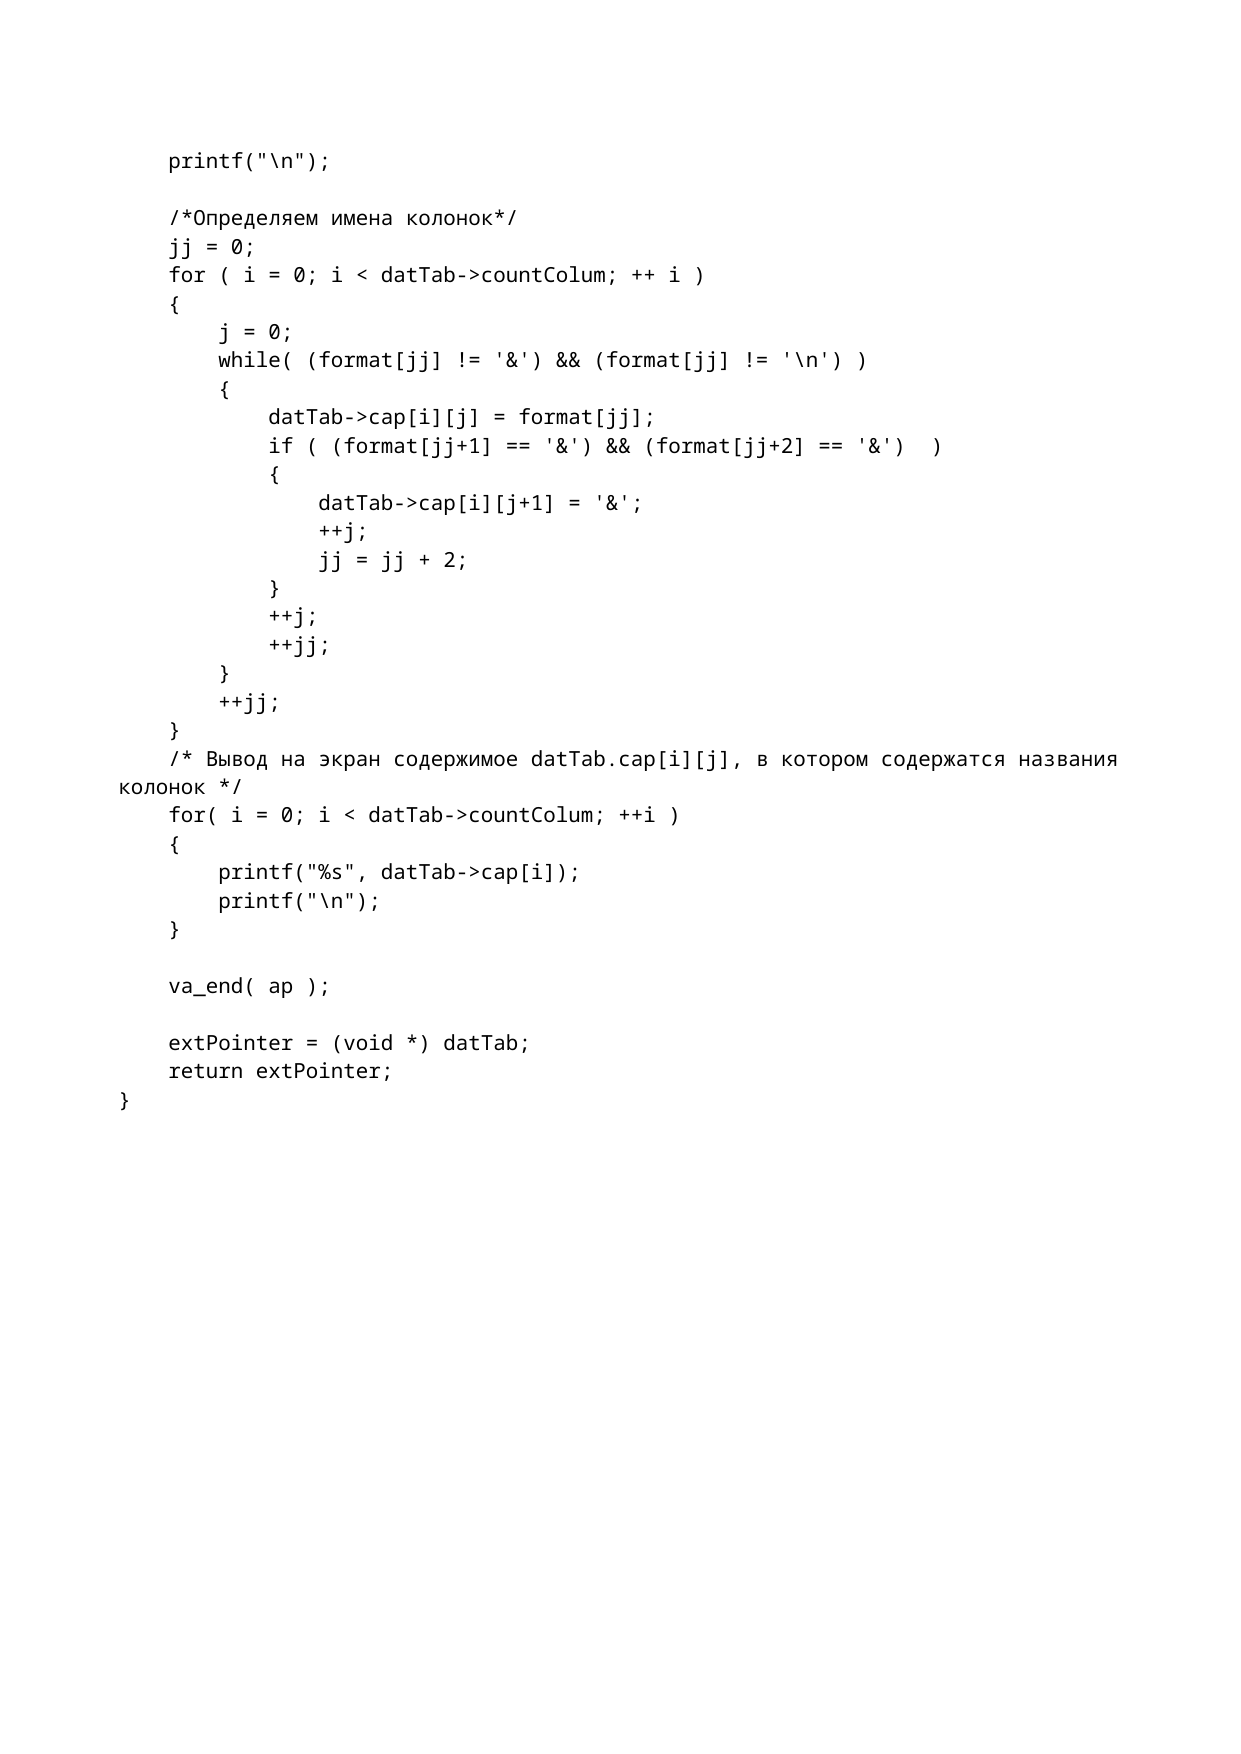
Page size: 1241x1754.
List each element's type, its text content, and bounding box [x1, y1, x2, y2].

text /* Вывод на экран содержимое datTab.cap[i][j], в котором содержатся названия колонок */ [118, 744, 1122, 801]
text ++j; [118, 602, 1122, 630]
text va_end( ap ); [118, 971, 1122, 1000]
text } [118, 573, 1122, 602]
text { [118, 459, 1122, 488]
text { [118, 374, 1122, 402]
text datTab->cap[i][j+1] = '&'; [118, 488, 1122, 516]
text printf("\n"); [118, 147, 1122, 175]
text printf("%s", datTab->cap[i]); [118, 857, 1122, 886]
text for ( i = 0; i < datTab->countColum; ++ i ) [118, 260, 1122, 289]
text printf("\n"); [118, 886, 1122, 914]
text if ( (format[jj+1] == '&') && (format[jj+2] == '&') ) [118, 431, 1122, 459]
text } [118, 658, 1122, 687]
text } [118, 1085, 1122, 1113]
text ++jj; [118, 687, 1122, 715]
text for( i = 0; i < datTab->countColum; ++i ) [118, 801, 1122, 829]
text extPointer = (void *) datTab; [118, 1028, 1122, 1057]
text ++j; [118, 516, 1122, 545]
text jj = 0; [118, 232, 1122, 260]
text } [118, 914, 1122, 943]
text jj = jj + 2; [118, 545, 1122, 573]
text } [118, 715, 1122, 744]
text j = 0; [118, 317, 1122, 346]
text /*Определяем имена колонок*/ [118, 203, 1122, 232]
text ++jj; [118, 630, 1122, 658]
text datTab->cap[i][j] = format[jj]; [118, 402, 1122, 431]
text while( (format[jj] != '&') && (format[jj] != '\n') ) [118, 346, 1122, 374]
text { [118, 289, 1122, 317]
text { [118, 829, 1122, 857]
text return extPointer; [118, 1057, 1122, 1085]
